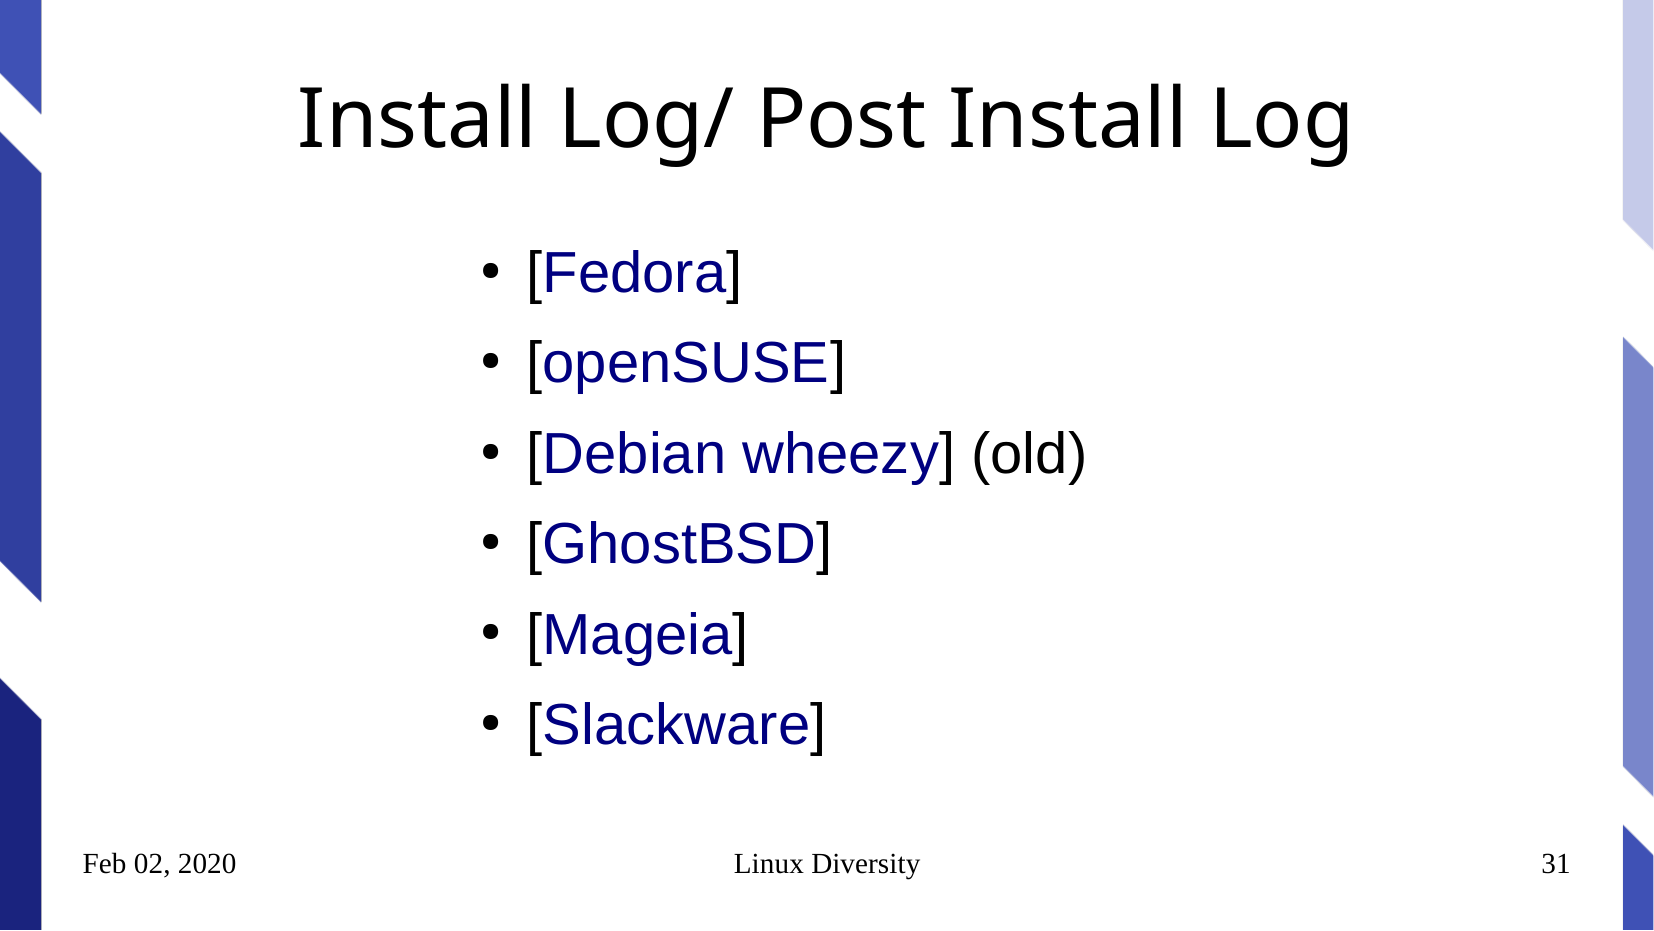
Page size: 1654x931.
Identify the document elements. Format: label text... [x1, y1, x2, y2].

picture [0, 0, 1654, 930]
title Install Log/ Post Install Log [82, 37, 1571, 193]
list [Fedora] [openSUSE] [Debian wheezy] (old) [GhostBSD] [Mageia] [Slackware] [465, 239, 1186, 757]
